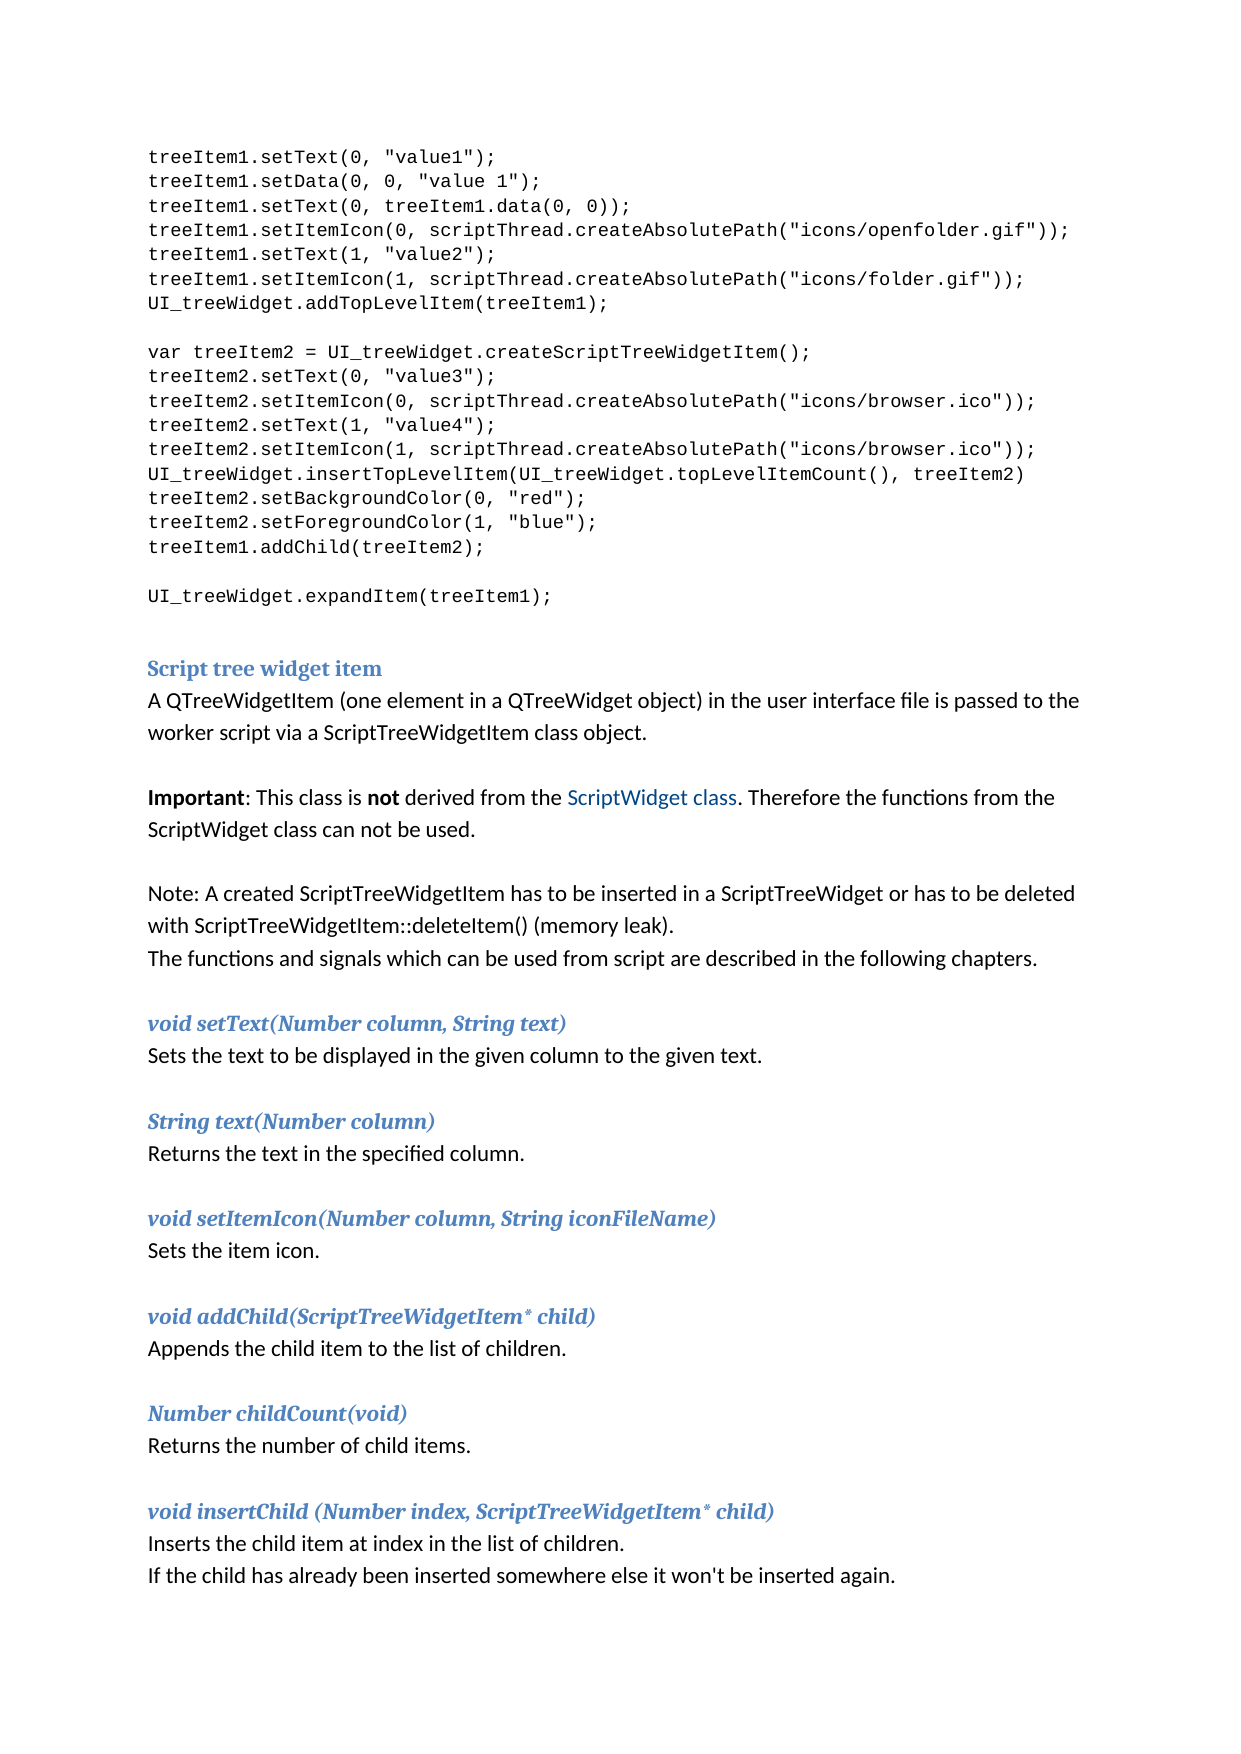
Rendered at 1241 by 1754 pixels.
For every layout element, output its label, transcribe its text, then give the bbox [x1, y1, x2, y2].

subtitle Number childCount(void) [148, 1401, 1093, 1427]
text treeItem1.setText(0, treeItem1.data(0, 0)); [148, 196, 1093, 218]
subtitle Script tree widget item [148, 656, 1093, 682]
subtitle void setText(Number column, String text) [148, 1011, 1093, 1037]
text treeItem2.setItemIcon(0, scriptThread.createAbsolutePath("icons/browser.ico")); [148, 391, 1093, 413]
text Sets the item icon. [148, 1236, 1093, 1264]
text Returns the number of child items. [148, 1431, 1093, 1459]
text Sets the text to be displayed in the given column to the given text. [148, 1041, 1093, 1069]
text UI_treeWidget.addTopLevelItem(treeItem1); [148, 294, 1093, 315]
text treeItem1.setText(1, "value2"); [148, 245, 1093, 266]
text var treeItem2 = UI_treeWidget.createScriptTreeWidgetItem(); [148, 343, 1093, 364]
text treeItem2.setForegroundColor(1, "blue"); [148, 513, 1093, 534]
text UI_treeWidget.expandItem(treeItem1); [148, 586, 1093, 608]
text treeItem1.setData(0, 0, "value 1"); [148, 172, 1093, 193]
text Returns the text in the specified column. [148, 1139, 1093, 1167]
subtitle void insertChild (Number index, ScriptTreeWidgetItem* child) [148, 1498, 1093, 1525]
text treeItem2.setText(0, "value3"); [148, 367, 1093, 388]
subtitle String text(Number column) [148, 1108, 1093, 1135]
text UI_treeWidget.insertTopLevelItem(UI_treeWidget.topLevelItemCount(), treeItem2) [148, 464, 1093, 486]
text Inserts the child item at index in the list of children. [148, 1529, 1093, 1557]
text treeItem1.setText(0, "value1"); [148, 148, 1093, 169]
text treeItem1.setItemIcon(1, scriptThread.createAbsolutePath("icons/folder.gif")); [148, 269, 1093, 291]
text Note: A created ScriptTreeWidgetItem has to be inserted in a ScriptTreeWidget or has to be deleted with ScriptTreeWidgetItem::deleteItem() (memory leak). [148, 879, 1093, 939]
text Important: This class is not derived from the ScriptWidget class. Therefore the functions from the ScriptWidget class can not be used. [148, 783, 1093, 843]
text If the child has already been inserted somewhere else it won't be inserted again. [148, 1561, 1093, 1589]
subtitle void setItemIcon(Number column, String iconFileName) [148, 1206, 1093, 1232]
text treeItem2.setText(1, "value4"); [148, 416, 1093, 437]
text treeItem2.setBackgroundColor(0, "red"); [148, 489, 1093, 510]
text treeItem2.setItemIcon(1, scriptThread.createAbsolutePath("icons/browser.ico")); [148, 440, 1093, 461]
text The functions and signals which can be used from script are described in the following chapters. [148, 944, 1093, 972]
text A QTreeWidgetItem (one element in a QTreeWidget object) in the user interface file is passed to the worker script via a ScriptTreeWidgetItem class object. [148, 686, 1093, 746]
text treeItem1.addChild(treeItem2); [148, 538, 1093, 559]
text treeItem1.setItemIcon(0, scriptThread.createAbsolutePath("icons/openfolder.gif")); [148, 221, 1093, 242]
subtitle void addChild(ScriptTreeWidgetItem* child) [148, 1303, 1093, 1330]
text Appends the child item to the list of children. [148, 1334, 1093, 1362]
